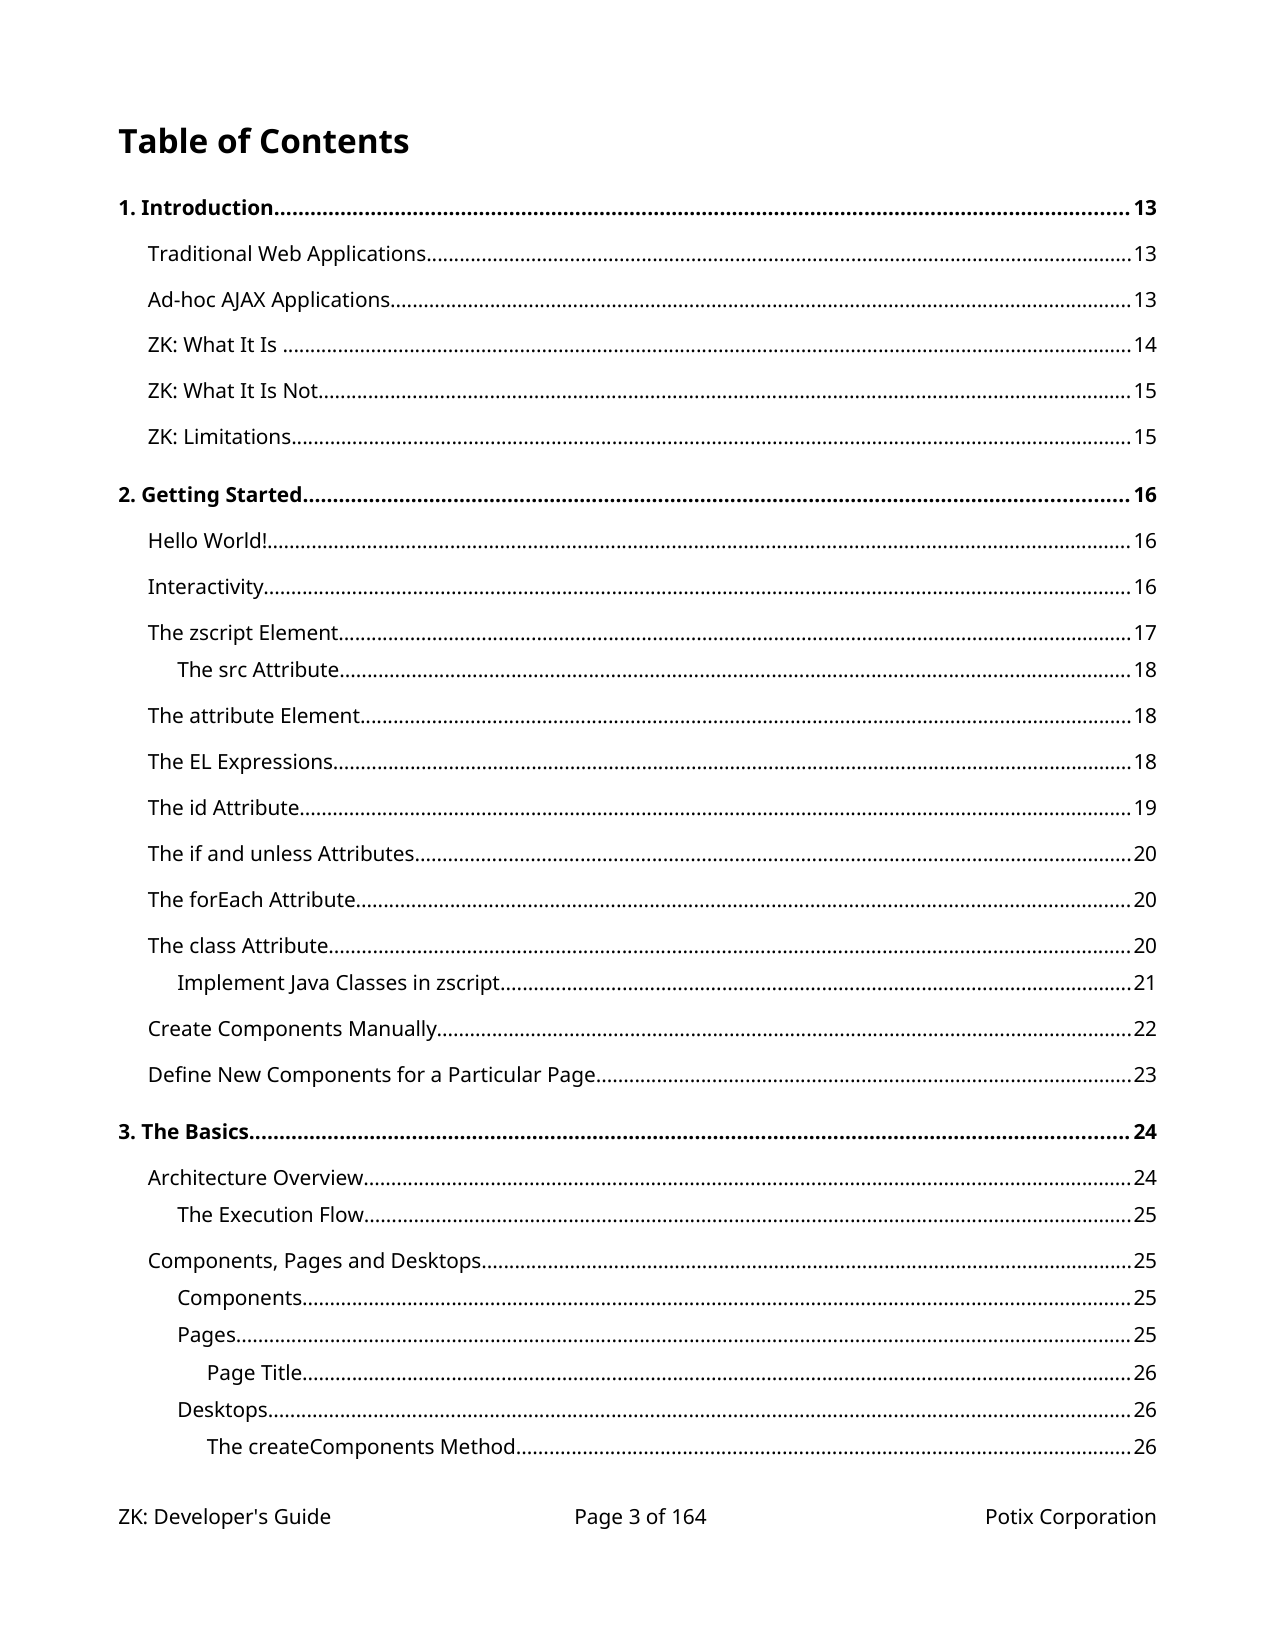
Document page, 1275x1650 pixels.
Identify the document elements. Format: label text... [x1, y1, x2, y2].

text Desktops 26 [177, 1395, 1157, 1423]
text The forEach Attribute 20 [148, 885, 1157, 913]
text Components 25 [177, 1283, 1157, 1312]
text The id Attribute 19 [148, 793, 1157, 821]
subtitle Table of Contents [118, 118, 1157, 163]
text 3. The Basics 24 [118, 1117, 1157, 1146]
text ZK: What It Is Not 15 [148, 377, 1157, 405]
text Page Title 26 [207, 1358, 1157, 1386]
text Create Components Manually 22 [148, 1014, 1157, 1042]
text Traditional Web Applications 13 [148, 239, 1157, 267]
text Ad-hoc AJAX Applications 13 [148, 285, 1157, 313]
text The class Attribute 20 [148, 931, 1157, 959]
text Implement Java Classes in zscript 21 [177, 968, 1157, 996]
text Architecture Overview 24 [148, 1163, 1157, 1192]
text The EL Expressions 18 [148, 747, 1157, 775]
text Components, Pages and Desktops 25 [148, 1246, 1157, 1274]
text Pages 25 [177, 1321, 1157, 1349]
text ZK: What It Is 14 [148, 331, 1157, 359]
text The src Attribute 18 [177, 655, 1157, 683]
text 1. Introduction 13 [118, 193, 1157, 221]
text Define New Components for a Particular Page 23 [148, 1060, 1157, 1088]
text The Execution Flow 25 [177, 1200, 1157, 1229]
text The if and unless Attributes 20 [148, 839, 1157, 867]
text 2. Getting Started 16 [118, 480, 1157, 508]
text The zscript Element 17 [148, 618, 1157, 646]
text Interactivity 16 [148, 572, 1157, 600]
text The attribute Element 18 [148, 701, 1157, 729]
text Hello World! 16 [148, 526, 1157, 554]
text ZK: Limitations 15 [148, 422, 1157, 451]
text The createComponents Method 26 [207, 1432, 1157, 1460]
